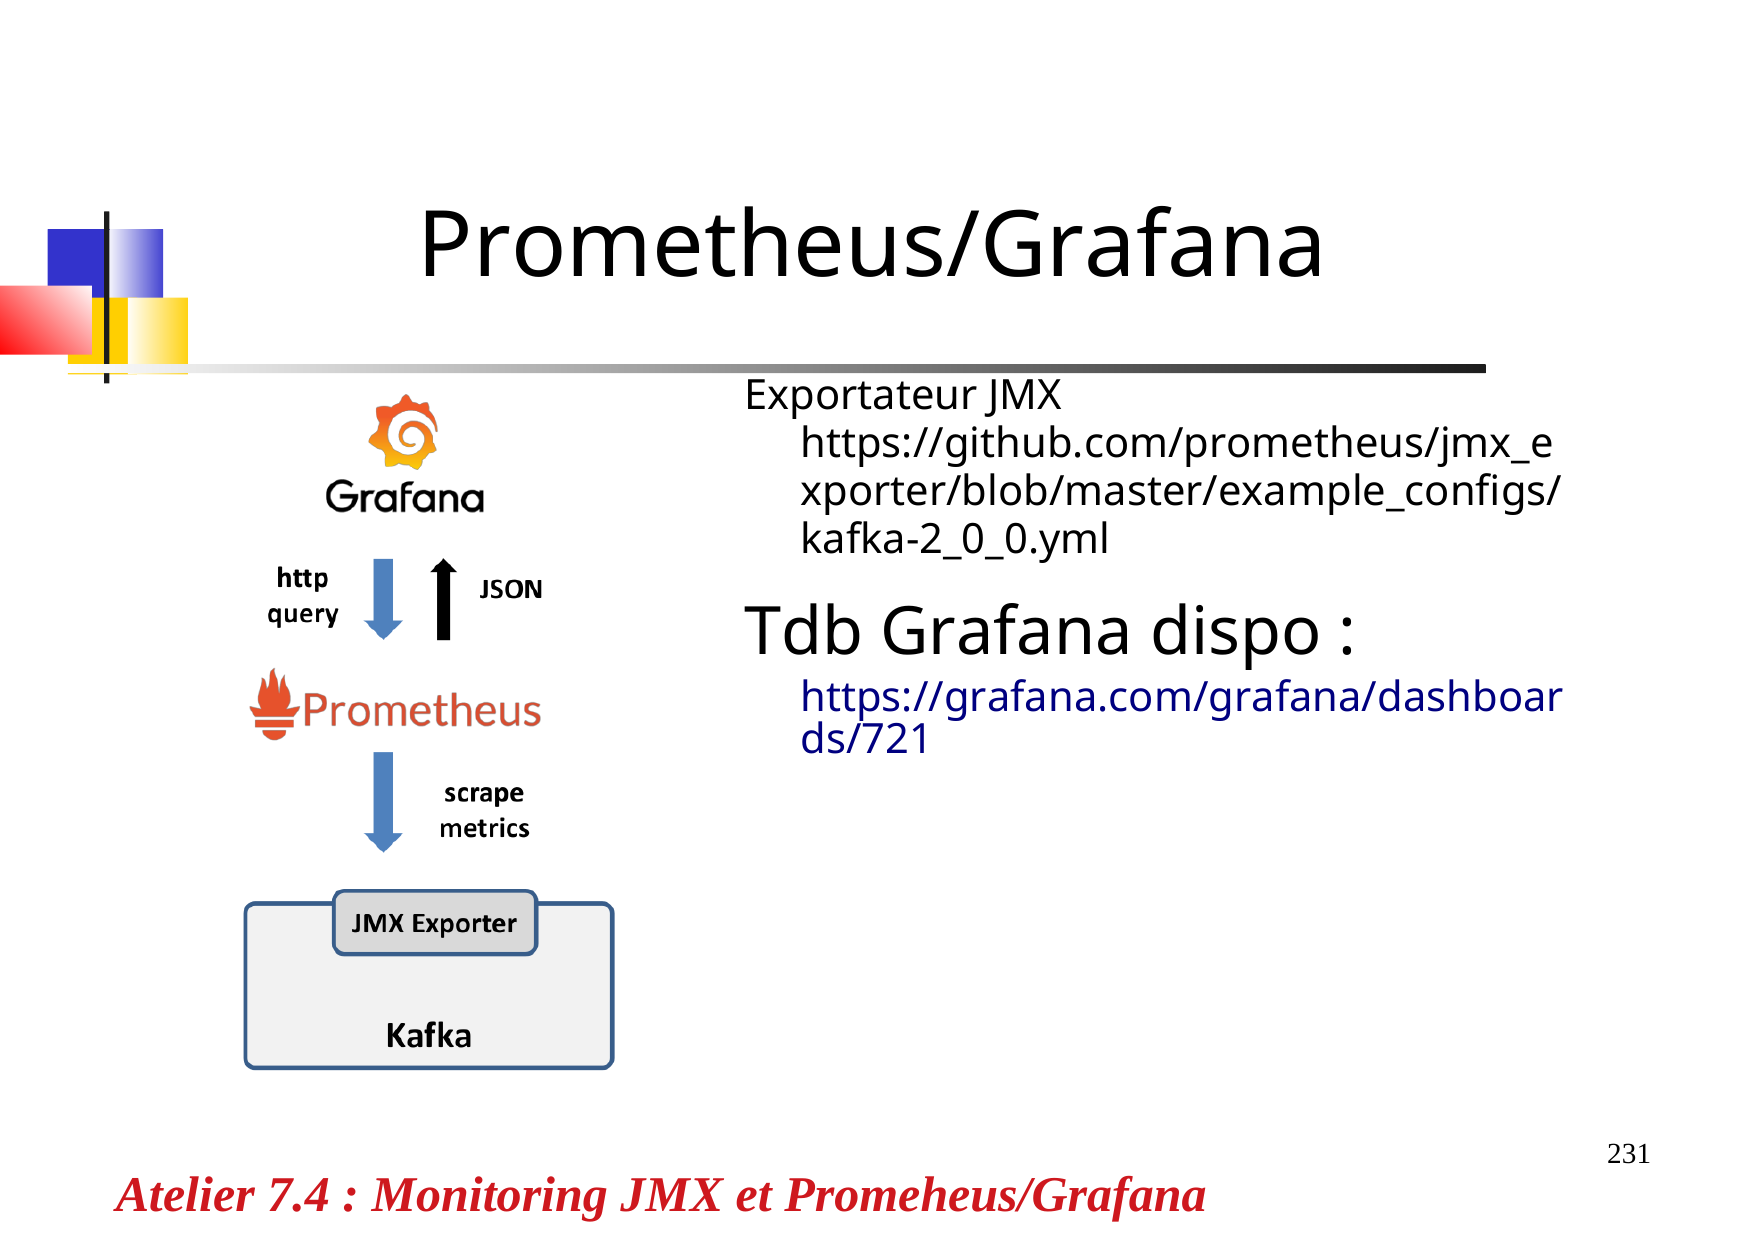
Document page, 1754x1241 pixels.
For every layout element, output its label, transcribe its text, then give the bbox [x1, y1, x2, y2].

text_box Atelier 7.4 : Monitoring JMX et Promeheus/Grafana [100, 1158, 1223, 1231]
picture [203, 377, 657, 1111]
title Prometheus/Grafana [179, 139, 1567, 351]
list Exportateur JMX https://github.com/prometheus/jmx_exporter/blob/master/example_configs/kafka-2_0_0.yml Tdb Grafana dispo : https://grafana.com/grafana/dashboards/721 [744, 371, 1567, 1091]
